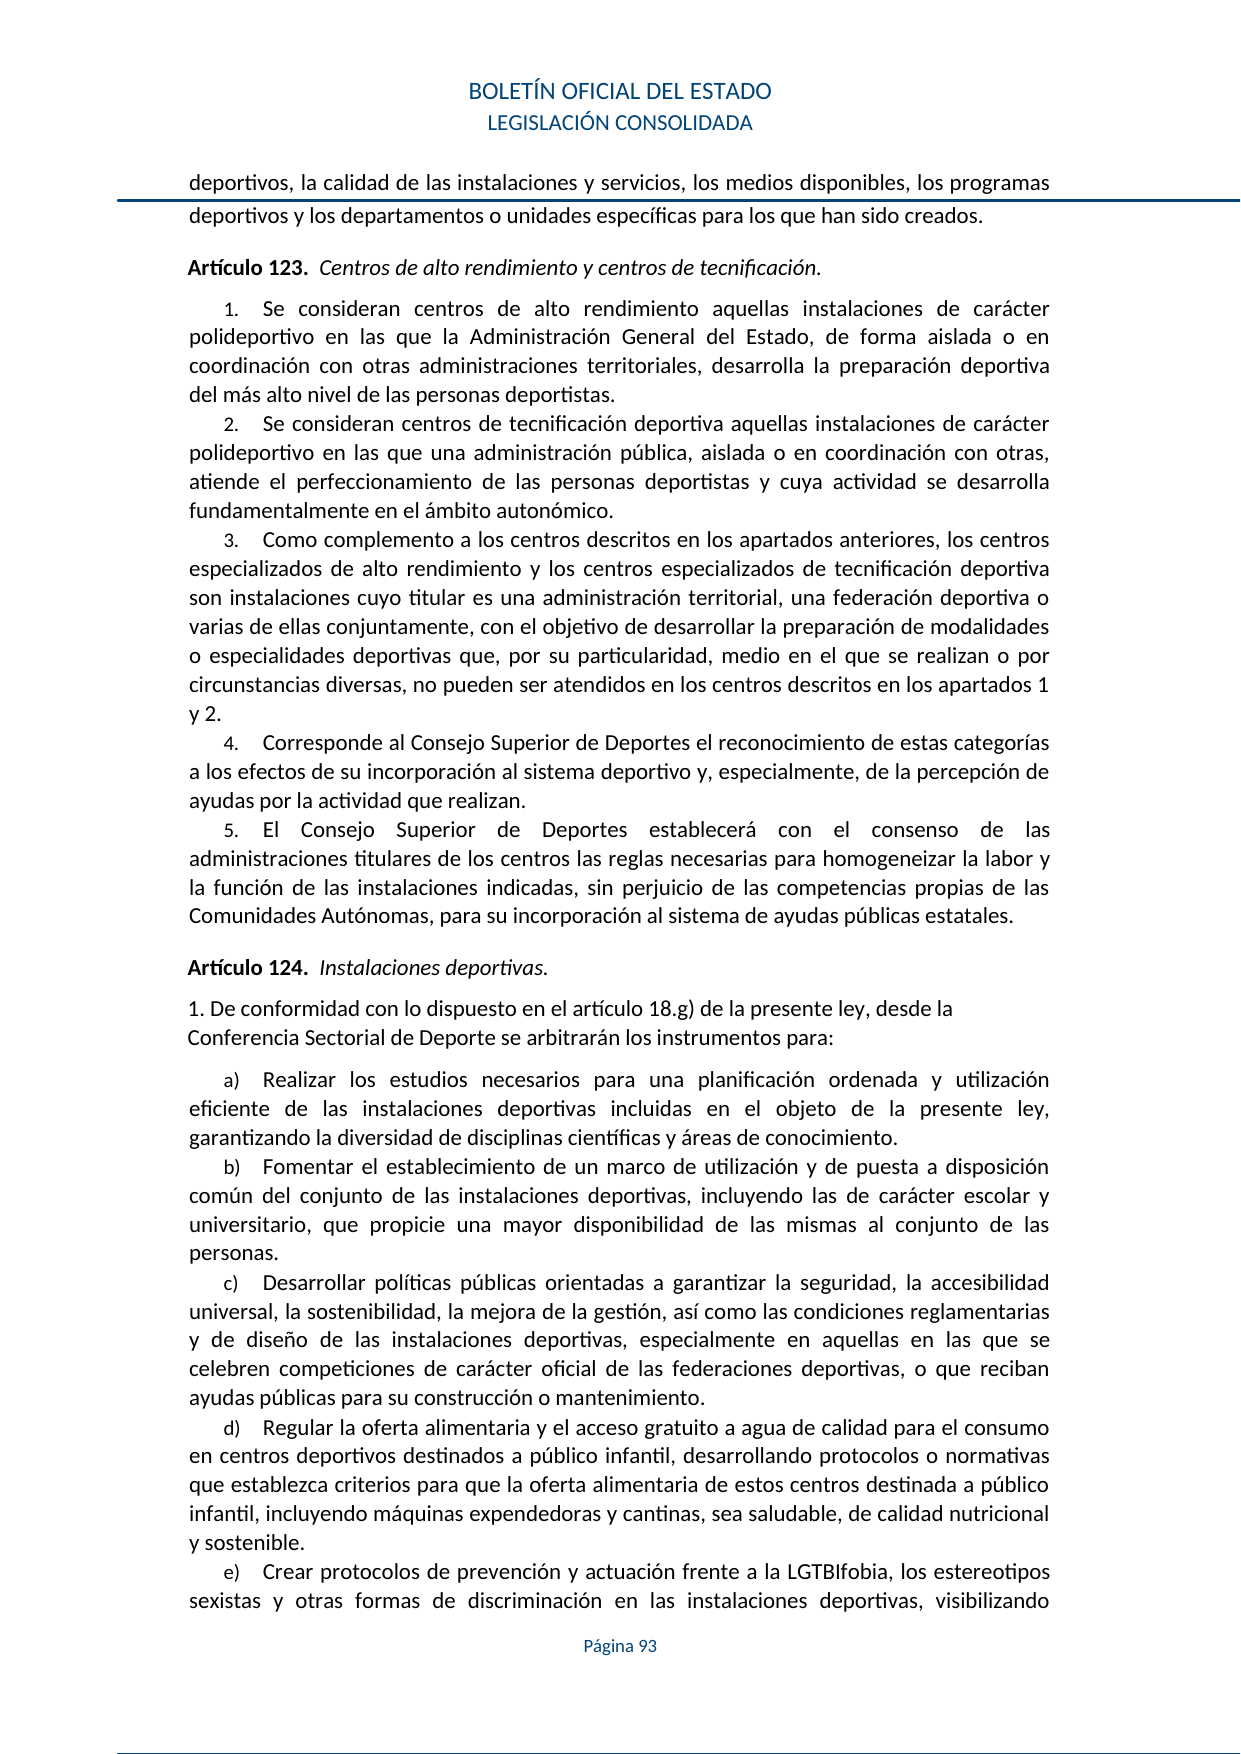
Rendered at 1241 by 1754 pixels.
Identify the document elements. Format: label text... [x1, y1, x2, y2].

list deportivos y los departamentos o unidades específicas para los que han sido creados. [189, 202, 1051, 230]
list El Consejo Superior de Deportes establecerá con el consenso de las administraciones titulares de los centros las reglas necesarias para homogeneizar la labor y la función de las instalaciones indicadas, sin perjuicio de las competencias propias de las Comunidades Autónomas, para su incorporación al sistema de ayudas públicas estatales. [189, 815, 1051, 930]
list Desarrollar políticas públicas orientadas a garantizar la seguridad, la accesibilidad universal, la sostenibilidad, la mejora de la gestión, así como las condiciones reglamentarias y de diseño de las instalaciones deportivas, especialmente en aquellas en las que se celebren competiciones de carácter oficial de las federaciones deportivas, o que reciban ayudas públicas para su construcción o mantenimiento. [189, 1268, 1051, 1411]
list Se consideran centros de tecnificación deportiva aquellas instalaciones de carácter polideportivo en las que una administración pública, aislada o en coordinación con otras, atiende el perfeccionamiento de las personas deportistas y cuya actividad se desarrolla fundamentalmente en el ámbito autonómico. [189, 409, 1051, 524]
list Crear protocolos de prevención y actuación frente a la LGTBIfobia, los estereotipos sexistas y otras formas de discriminación en las instalaciones deportivas, visibilizando [189, 1557, 1051, 1614]
list deportivos, la calidad de las instalaciones y servicios, los medios disponibles, los programas [189, 168, 1051, 199]
text Artículo 123. Centros de alto rendimiento y centros de tecnificación. [187, 253, 1051, 281]
list Como complemento a los centros descritos en los apartados anteriores, los centros especializados de alto rendimiento y los centros especializados de tecnificación deportiva son instalaciones cuyo titular es una administración territorial, una federación deportiva o varias de ellas conjuntamente, con el objetivo de desarrollar la preparación de modalidades o especialidades deportivas que, por su particularidad, medio en el que se realizan o por circunstancias diversas, no pueden ser atendidos en los centros descritos en los apartados 1 y 2. [189, 526, 1051, 727]
list Se consideran centros de alto rendimiento aquellas instalaciones de carácter polideportivo en las que la Administración General del Estado, de forma aislada o en coordinación con otras administraciones territoriales, desarrolla la preparación deportiva del más alto nivel de las personas deportistas. [189, 294, 1051, 408]
list Corresponde al Consejo Superior de Deportes el reconocimiento de estas categorías a los efectos de su incorporación al sistema deportivo y, especialmente, de la percepción de ayudas por la actividad que realizan. [189, 728, 1051, 814]
text 1. De conformidad con lo dispuesto en el artículo 18.g) de la presente ley, desde la Conferencia Sectorial de Deporte se arbitrarán los instrumentos para: [187, 994, 1051, 1052]
text Artículo 124. Instalaciones deportivas. [187, 953, 1051, 981]
list Fomentar el establecimiento de un marco de utilización y de puesta a disposición común del conjunto de las instalaciones deportivas, incluyendo las de carácter escolar y universitario, que propicie una mayor disponibilidad de las mismas al conjunto de las personas. [189, 1152, 1051, 1267]
list Realizar los estudios necesarios para una planificación ordenada y utilización eficiente de las instalaciones deportivas incluidas en el objeto de la presente ley, garantizando la diversidad de disciplinas científicas y áreas de conocimiento. [189, 1065, 1051, 1151]
list Regular la oferta alimentaria y el acceso gratuito a agua de calidad para el consumo en centros deportivos destinados a público infantil, desarrollando protocolos o normativas que establezca criterios para que la oferta alimentaria de estos centros destinada a público infantil, incluyendo máquinas expendedoras y cantinas, sea saludable, de calidad nutricional y sostenible. [189, 1413, 1051, 1556]
